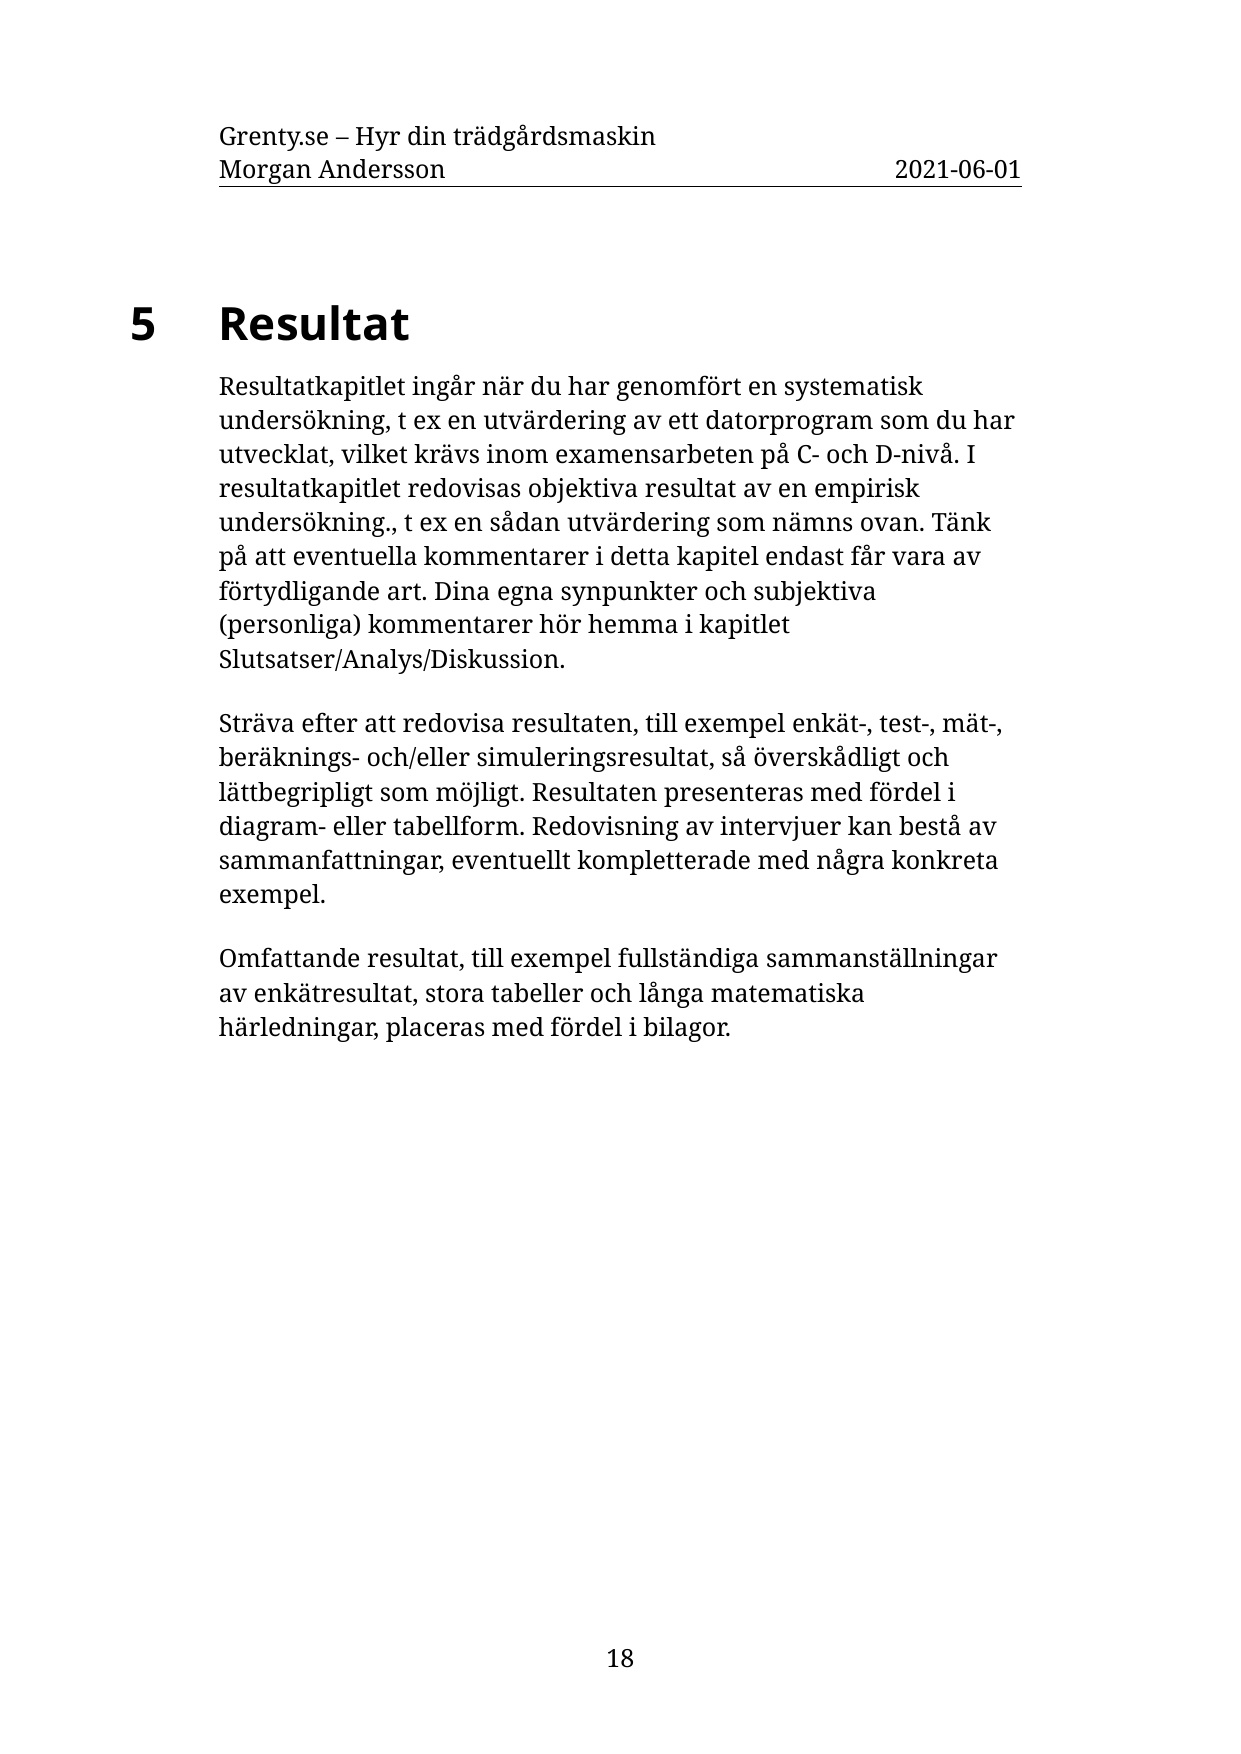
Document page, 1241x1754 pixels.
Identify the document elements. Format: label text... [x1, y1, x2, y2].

text Sträva efter att redovisa resultaten, till exempel enkät-, test-, mät-, beräknings- och/eller simuleringsresultat, så överskådligt och lättbegripligt som möjligt. Resultaten presenteras med fördel i diagram- eller tabellform. Redovisning av intervjuer kan bestå av sammanfattningar, eventuellt kompletterade med några konkreta exempel. [218, 706, 1022, 910]
text Resultatkapitlet ingår när du har genomfört en systematisk undersökning, t ex en utvärdering av ett datorprogram som du har utvecklat, vilket krävs inom examensarbeten på C- och D-nivå. I resultatkapitlet redovisas objektiva resultat av en empirisk undersökning., t ex en sådan utvärdering som nämns ovan. Tänk på att eventuella kommentarer i detta kapitel endast får vara av förtydligande art. Dina egna synpunkter och subjektiva (personliga) kommentarer hör hemma i kapitlet Slutsatser/Analys/Diskussion. [218, 369, 1022, 675]
subtitle Resultat [130, 291, 1022, 353]
text Omfattande resultat, till exempel fullständiga sammanställningar av enkätresultat, stora tabeller och långa matematiska härledningar, placeras med fördel i bilagor. [218, 941, 1022, 1043]
